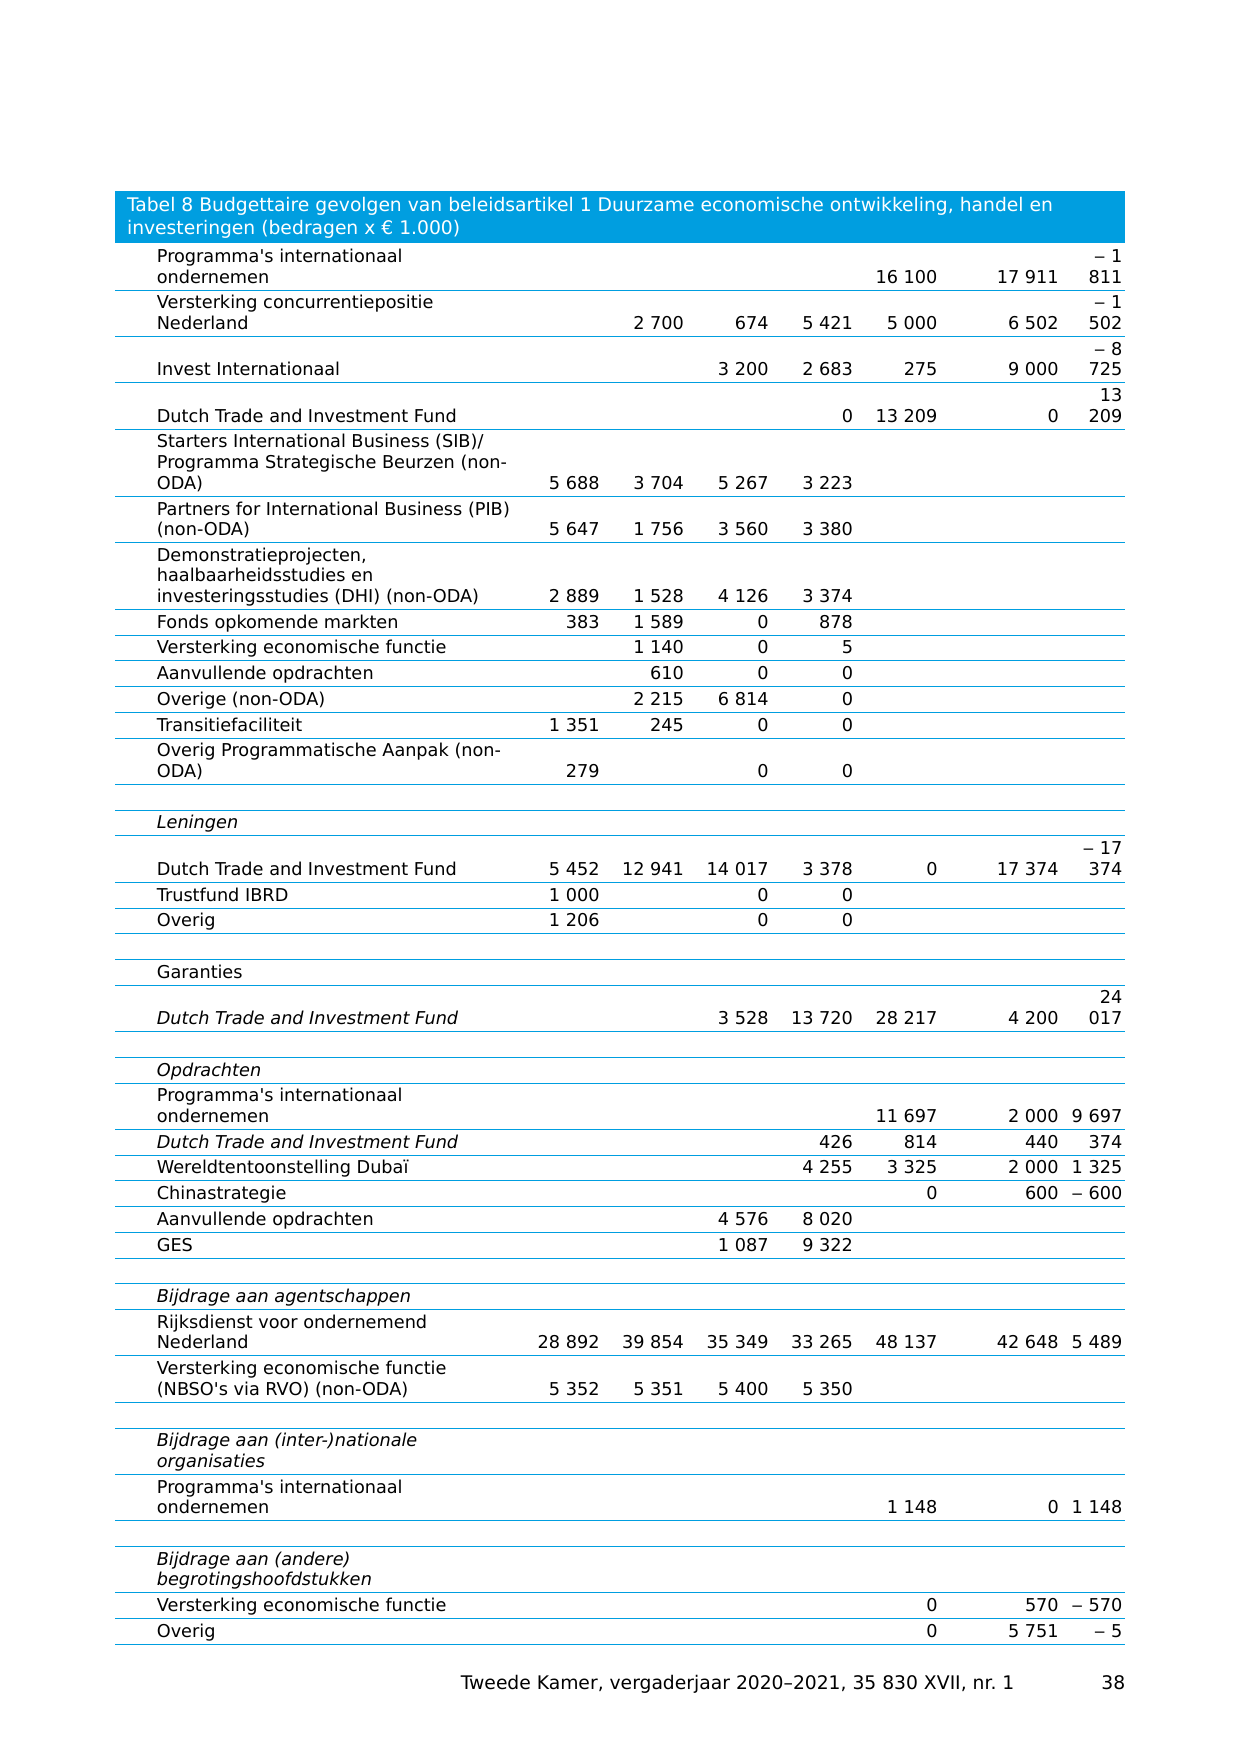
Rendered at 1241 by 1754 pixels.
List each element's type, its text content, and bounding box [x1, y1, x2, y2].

table_cell ‒ 5 [1061, 1619, 1125, 1644]
table_cell [856, 960, 940, 985]
table_cell [602, 1475, 687, 1520]
table_cell [518, 1084, 602, 1129]
table_cell [940, 1259, 1061, 1283]
table_cell [940, 785, 1061, 810]
table_cell [115, 430, 154, 496]
table_cell 5 [771, 636, 856, 660]
table_cell [602, 1619, 687, 1644]
table_cell 13 720 [771, 986, 856, 1031]
table_cell [940, 1058, 1061, 1082]
table_cell [856, 1403, 940, 1427]
table_cell [856, 934, 940, 959]
table_cell [771, 1181, 856, 1206]
table_cell [518, 636, 602, 660]
table_cell 0 [687, 713, 771, 738]
table_cell [687, 1593, 771, 1618]
table_cell 2 000 [940, 1156, 1061, 1180]
table_cell [940, 739, 1061, 784]
table_cell 0 [687, 661, 771, 686]
table_cell [518, 1547, 602, 1592]
table_cell [154, 934, 518, 959]
table_cell 0 [856, 1181, 940, 1206]
table_cell [115, 1032, 154, 1057]
table_cell [1061, 1233, 1125, 1257]
table_cell [856, 661, 940, 686]
table_cell [1061, 1207, 1125, 1232]
table_cell [115, 610, 154, 635]
table_cell [115, 636, 154, 660]
table_cell [687, 1521, 771, 1546]
table_cell [856, 1233, 940, 1257]
table_cell [518, 811, 602, 835]
table_cell Dutch Trade and Investment Fund [154, 383, 518, 429]
table_cell [115, 739, 154, 784]
table_cell [115, 811, 154, 835]
table_cell 6 814 [687, 687, 771, 712]
table_cell [602, 1058, 687, 1082]
table_cell [154, 1521, 518, 1546]
table_cell 3 378 [771, 836, 856, 882]
table_cell [940, 610, 1061, 635]
table_cell [940, 1429, 1061, 1474]
table_cell 35 349 [687, 1310, 771, 1355]
table_cell [1061, 713, 1125, 738]
table_cell [115, 383, 154, 429]
table_cell 4 200 [940, 986, 1061, 1031]
table_cell 13 209 [856, 383, 940, 429]
table_cell 600 [940, 1181, 1061, 1206]
table_cell 3 560 [687, 497, 771, 542]
table_cell 1 528 [602, 543, 687, 609]
table_cell [771, 1593, 856, 1618]
table_cell [518, 785, 602, 810]
table_cell 0 [771, 687, 856, 712]
table_cell [602, 1547, 687, 1592]
table_cell 440 [940, 1130, 1061, 1154]
table_cell [115, 1233, 154, 1257]
table_cell [856, 883, 940, 907]
table_cell [518, 934, 602, 959]
table_cell [1061, 1058, 1125, 1082]
table_cell 610 [602, 661, 687, 686]
table_cell [687, 1058, 771, 1082]
table_cell [940, 934, 1061, 959]
table_cell [1061, 1259, 1125, 1283]
table_cell [856, 811, 940, 835]
table_cell [687, 1130, 771, 1154]
table_cell [1061, 636, 1125, 660]
table_cell [518, 383, 602, 429]
table_cell 0 [771, 909, 856, 933]
table_cell ‒ 17 374 [1061, 836, 1125, 882]
table_cell [771, 1475, 856, 1520]
table_cell [115, 986, 154, 1031]
table_cell 1 589 [602, 610, 687, 635]
table_cell 0 [771, 383, 856, 429]
table_cell 5 351 [602, 1356, 687, 1402]
table_cell [115, 1429, 154, 1474]
table_cell [115, 909, 154, 933]
table_cell 570 [940, 1593, 1061, 1618]
table_cell [687, 1403, 771, 1427]
table_cell Bijdrage aan (inter-)nationale organisaties [154, 1429, 518, 1474]
table_cell [856, 610, 940, 635]
table_cell [115, 243, 154, 289]
table_cell [940, 811, 1061, 835]
table_cell 4 576 [687, 1207, 771, 1232]
table_cell 48 137 [856, 1310, 940, 1355]
table_cell 4 126 [687, 543, 771, 609]
table_cell [115, 1284, 154, 1309]
table_cell 0 [940, 1475, 1061, 1520]
table_cell ‒ 1 811 [1061, 243, 1125, 289]
table_cell [940, 543, 1061, 609]
table_cell [1061, 1521, 1125, 1546]
table_cell 14 017 [687, 836, 771, 882]
table_cell ‒ 600 [1061, 1181, 1125, 1206]
table_cell [602, 1429, 687, 1474]
table_cell [687, 1181, 771, 1206]
table_cell [602, 1156, 687, 1180]
table_cell [602, 811, 687, 835]
table_cell 5 751 [940, 1619, 1061, 1644]
table_cell [602, 934, 687, 959]
table_cell [518, 1475, 602, 1520]
table_cell Leningen [154, 811, 518, 835]
table_cell 1 148 [856, 1475, 940, 1520]
table_cell [1061, 543, 1125, 609]
table_cell Overig Programmatische Aanpak (non-ODA) [154, 739, 518, 784]
table_cell 2 215 [602, 687, 687, 712]
table_cell 1 087 [687, 1233, 771, 1257]
table_cell Wereldtentoonstelling Dubaï [154, 1156, 518, 1180]
table_cell [771, 1619, 856, 1644]
table_cell [856, 636, 940, 660]
table_cell [687, 1547, 771, 1592]
table_cell [154, 1259, 518, 1283]
table_cell [856, 1058, 940, 1082]
table_cell [1061, 1032, 1125, 1057]
table_cell [1061, 1547, 1125, 1592]
table_cell 3 528 [687, 986, 771, 1031]
table_cell [940, 960, 1061, 985]
table_cell [115, 1547, 154, 1592]
table_cell 9 697 [1061, 1084, 1125, 1129]
table_cell Versterking economische functie (NBSO's via RVO) (non-ODA) [154, 1356, 518, 1402]
table_header Tabel 8 Budgettaire gevolgen van beleidsartikel 1 Duurzame economische ontwikkeling, handel en investeringen (bedragen x € 1.000) [115, 191, 1125, 243]
table_cell [518, 1233, 602, 1257]
table_cell [602, 883, 687, 907]
table_cell 33 265 [771, 1310, 856, 1355]
table_cell Versterking economische functie [154, 636, 518, 660]
table_cell Starters International Business (SIB)/ Programma Strategische Beurzen (non-ODA) [154, 430, 518, 496]
table_cell [856, 1521, 940, 1546]
table_cell 6 502 [940, 291, 1061, 336]
table_cell [1061, 1429, 1125, 1474]
table_cell Bijdrage aan (andere) begrotingshoofdstukken [154, 1547, 518, 1592]
table_cell [115, 1521, 154, 1546]
table_cell [115, 1593, 154, 1618]
table_cell [940, 1356, 1061, 1402]
table_cell [856, 1547, 940, 1592]
table_cell Partners for International Business (PIB) (non-ODA) [154, 497, 518, 542]
table_cell [771, 1058, 856, 1082]
table_cell Versterking economische functie [154, 1593, 518, 1618]
table_cell Invest Internationaal [154, 337, 518, 382]
table_cell 5 400 [687, 1356, 771, 1402]
table_cell [1061, 687, 1125, 712]
table_cell 0 [771, 661, 856, 686]
table_cell [771, 1403, 856, 1427]
table_cell [687, 1429, 771, 1474]
table_cell [518, 1429, 602, 1474]
table_cell Aanvullende opdrachten [154, 661, 518, 686]
table_cell 42 648 [940, 1310, 1061, 1355]
table_cell Programma's internationaal ondernemen [154, 1084, 518, 1129]
table_cell [115, 1619, 154, 1644]
table_cell [602, 909, 687, 933]
table_cell [771, 785, 856, 810]
table_cell 5 421 [771, 291, 856, 336]
table_cell [115, 661, 154, 686]
table_cell [1061, 909, 1125, 933]
table_cell [687, 1032, 771, 1057]
table_cell [518, 291, 602, 336]
table_cell [602, 785, 687, 810]
table_cell [1061, 1356, 1125, 1402]
table_cell [940, 909, 1061, 933]
table_cell 0 [687, 610, 771, 635]
table_cell 0 [856, 1593, 940, 1618]
table_cell 674 [687, 291, 771, 336]
table_cell 9 000 [940, 337, 1061, 382]
table_cell Bijdrage aan agentschappen [154, 1284, 518, 1309]
table_cell Overig [154, 909, 518, 933]
table_cell [115, 1356, 154, 1402]
table_cell [1061, 785, 1125, 810]
table_cell 5 452 [518, 836, 602, 882]
table_cell [856, 1429, 940, 1474]
table_cell [687, 1284, 771, 1309]
table_cell [856, 1032, 940, 1057]
table_cell 0 [940, 383, 1061, 429]
table_cell 1 000 [518, 883, 602, 907]
table_cell 5 267 [687, 430, 771, 496]
table_cell [602, 1593, 687, 1618]
table_cell [856, 785, 940, 810]
table_cell [602, 986, 687, 1031]
table_cell Programma's internationaal ondernemen [154, 1475, 518, 1520]
table_cell [602, 739, 687, 784]
table_cell [115, 713, 154, 738]
table_cell [856, 1259, 940, 1283]
table_cell Aanvullende opdrachten [154, 1207, 518, 1232]
table_cell [115, 543, 154, 609]
table_cell [771, 960, 856, 985]
table_cell [518, 687, 602, 712]
table_cell [687, 243, 771, 289]
table_cell [771, 1084, 856, 1129]
table_cell [940, 1207, 1061, 1232]
table_cell [518, 1259, 602, 1283]
table_cell [771, 1259, 856, 1283]
table_cell [115, 1181, 154, 1206]
table_cell [518, 960, 602, 985]
table_cell [602, 1130, 687, 1154]
table_cell 0 [687, 739, 771, 784]
table_cell 39 854 [602, 1310, 687, 1355]
table_cell [940, 430, 1061, 496]
table_cell 8 020 [771, 1207, 856, 1232]
table_cell [856, 430, 940, 496]
table_cell [518, 1619, 602, 1644]
table_cell [115, 934, 154, 959]
table_cell [771, 1429, 856, 1474]
table_cell [602, 1259, 687, 1283]
table_cell [115, 497, 154, 542]
table_cell Chinastrategie [154, 1181, 518, 1206]
table_cell [940, 661, 1061, 686]
table_cell 3 704 [602, 430, 687, 496]
table_cell [602, 383, 687, 429]
table_cell 0 [687, 636, 771, 660]
table_cell 1 756 [602, 497, 687, 542]
table_cell 28 217 [856, 986, 940, 1031]
table_cell [602, 1284, 687, 1309]
table_cell 814 [856, 1130, 940, 1154]
table_cell 2 889 [518, 543, 602, 609]
table_cell [154, 1403, 518, 1427]
table_cell 0 [687, 909, 771, 933]
table_cell 11 697 [856, 1084, 940, 1129]
table_cell [602, 1032, 687, 1057]
table_cell [856, 1356, 940, 1402]
table_cell [1061, 883, 1125, 907]
table_cell 5 352 [518, 1356, 602, 1402]
table_cell Dutch Trade and Investment Fund [154, 986, 518, 1031]
table_cell 279 [518, 739, 602, 784]
table_cell 245 [602, 713, 687, 738]
table_cell [602, 960, 687, 985]
table_cell [940, 1284, 1061, 1309]
table_cell [856, 739, 940, 784]
table_cell 5 688 [518, 430, 602, 496]
table_cell 0 [771, 713, 856, 738]
table_cell [940, 1032, 1061, 1057]
table_cell [856, 909, 940, 933]
table_cell Rijksdienst voor ondernemend Nederland [154, 1310, 518, 1355]
table_cell 374 [1061, 1130, 1125, 1154]
table_cell Trustfund IBRD [154, 883, 518, 907]
table_cell [687, 960, 771, 985]
table_cell [518, 1058, 602, 1082]
table_cell ‒ 570 [1061, 1593, 1125, 1618]
table_cell [771, 1521, 856, 1546]
table_cell [940, 883, 1061, 907]
table_cell [518, 986, 602, 1031]
table_cell [856, 543, 940, 609]
table_cell [1061, 739, 1125, 784]
table_cell [115, 1403, 154, 1427]
table_cell [856, 497, 940, 542]
table_cell [602, 1207, 687, 1232]
table_cell [771, 1284, 856, 1309]
table_cell [602, 1084, 687, 1129]
table_cell 16 100 [856, 243, 940, 289]
table_cell [518, 1032, 602, 1057]
table_cell [115, 1084, 154, 1129]
table_cell [687, 1156, 771, 1180]
table_cell [602, 1181, 687, 1206]
table_cell ‒ 8 725 [1061, 337, 1125, 382]
table_cell 0 [771, 739, 856, 784]
table_cell 383 [518, 610, 602, 635]
table_cell [518, 661, 602, 686]
table_cell [115, 337, 154, 382]
table_cell 275 [856, 337, 940, 382]
table_cell [115, 836, 154, 882]
table_cell [856, 713, 940, 738]
table_cell 5 000 [856, 291, 940, 336]
table_cell 2 683 [771, 337, 856, 382]
table_cell [940, 1233, 1061, 1257]
table_cell 1 148 [1061, 1475, 1125, 1520]
table_cell Fonds opkomende markten [154, 610, 518, 635]
table_cell Transitiefaciliteit [154, 713, 518, 738]
table_cell [687, 1619, 771, 1644]
table_cell [115, 785, 154, 810]
table_cell [940, 1521, 1061, 1546]
table_cell [602, 1233, 687, 1257]
table_cell [771, 1032, 856, 1057]
table_cell [115, 1058, 154, 1082]
table_cell GES [154, 1233, 518, 1257]
table_cell [687, 1475, 771, 1520]
table_cell [115, 1259, 154, 1283]
table_cell [940, 497, 1061, 542]
table_cell 1 351 [518, 713, 602, 738]
table_cell [1061, 934, 1125, 959]
table_cell [518, 243, 602, 289]
table_cell [856, 1207, 940, 1232]
table_cell [602, 337, 687, 382]
table_cell [518, 1207, 602, 1232]
table_cell [687, 1084, 771, 1129]
table_cell [115, 291, 154, 336]
table_cell 1 140 [602, 636, 687, 660]
table_cell Overige (non-ODA) [154, 687, 518, 712]
table_cell [115, 883, 154, 907]
table_cell [687, 383, 771, 429]
table_cell [602, 1403, 687, 1427]
table_cell [1061, 1403, 1125, 1427]
table_cell [771, 811, 856, 835]
table_cell 24 017 [1061, 986, 1125, 1031]
table_cell 3 200 [687, 337, 771, 382]
table_cell 5 647 [518, 497, 602, 542]
table_cell [115, 687, 154, 712]
table_cell [1061, 497, 1125, 542]
table_cell 9 322 [771, 1233, 856, 1257]
table_cell [115, 1475, 154, 1520]
table_cell 5 350 [771, 1356, 856, 1402]
table_cell [940, 687, 1061, 712]
table_cell 2 700 [602, 291, 687, 336]
table_cell 5 489 [1061, 1310, 1125, 1355]
table_cell 1 206 [518, 909, 602, 933]
table_cell [518, 1130, 602, 1154]
table_cell [771, 1547, 856, 1592]
table_cell Overig [154, 1619, 518, 1644]
table_cell [1061, 960, 1125, 985]
table_cell [518, 1156, 602, 1180]
table_cell [771, 934, 856, 959]
table_cell [154, 1032, 518, 1057]
table_cell 1 325 [1061, 1156, 1125, 1180]
table_cell [1061, 430, 1125, 496]
table_cell 426 [771, 1130, 856, 1154]
table_cell [602, 1521, 687, 1546]
table_cell [518, 1181, 602, 1206]
table_cell 878 [771, 610, 856, 635]
table_cell 17 911 [940, 243, 1061, 289]
table_cell [771, 243, 856, 289]
table_cell [1061, 610, 1125, 635]
table_cell [687, 811, 771, 835]
table_cell [115, 1207, 154, 1232]
table_cell [687, 1259, 771, 1283]
table_cell [687, 785, 771, 810]
table_cell ‒ 1 502 [1061, 291, 1125, 336]
table_cell [940, 1403, 1061, 1427]
table_cell [856, 1284, 940, 1309]
table_cell [115, 1310, 154, 1355]
table_cell 17 374 [940, 836, 1061, 882]
table_cell [115, 1156, 154, 1180]
table_cell [940, 713, 1061, 738]
table_cell Dutch Trade and Investment Fund [154, 1130, 518, 1154]
table_cell Programma's internationaal ondernemen [154, 243, 518, 289]
table_cell 0 [771, 883, 856, 907]
table_cell [1061, 1284, 1125, 1309]
table_cell [518, 337, 602, 382]
table_cell [1061, 661, 1125, 686]
table_cell Demonstratieprojecten, haalbaarheidsstudies en investeringsstudies (DHI) (non-ODA) [154, 543, 518, 609]
table_cell 0 [687, 883, 771, 907]
table_cell [940, 636, 1061, 660]
table_cell [856, 687, 940, 712]
table_cell 13 209 [1061, 383, 1125, 429]
table_cell [115, 1130, 154, 1154]
table_cell 0 [856, 836, 940, 882]
table_cell Dutch Trade and Investment Fund [154, 836, 518, 882]
table_cell [940, 1547, 1061, 1592]
table_cell [602, 243, 687, 289]
table_cell 4 255 [771, 1156, 856, 1180]
table_cell [687, 934, 771, 959]
table_cell 0 [856, 1619, 940, 1644]
table_cell [518, 1403, 602, 1427]
table_cell [154, 785, 518, 810]
table_cell [518, 1593, 602, 1618]
table_cell [518, 1521, 602, 1546]
table_cell 3 223 [771, 430, 856, 496]
table_cell Opdrachten [154, 1058, 518, 1082]
table_cell 12 941 [602, 836, 687, 882]
table_cell 28 892 [518, 1310, 602, 1355]
table_cell Versterking concurrentiepositie Nederland [154, 291, 518, 336]
table_cell 3 380 [771, 497, 856, 542]
table_cell [1061, 811, 1125, 835]
table_cell [115, 960, 154, 985]
table_cell Garanties [154, 960, 518, 985]
table_cell 2 000 [940, 1084, 1061, 1129]
table_cell [518, 1284, 602, 1309]
table_cell 3 374 [771, 543, 856, 609]
table_cell 3 325 [856, 1156, 940, 1180]
